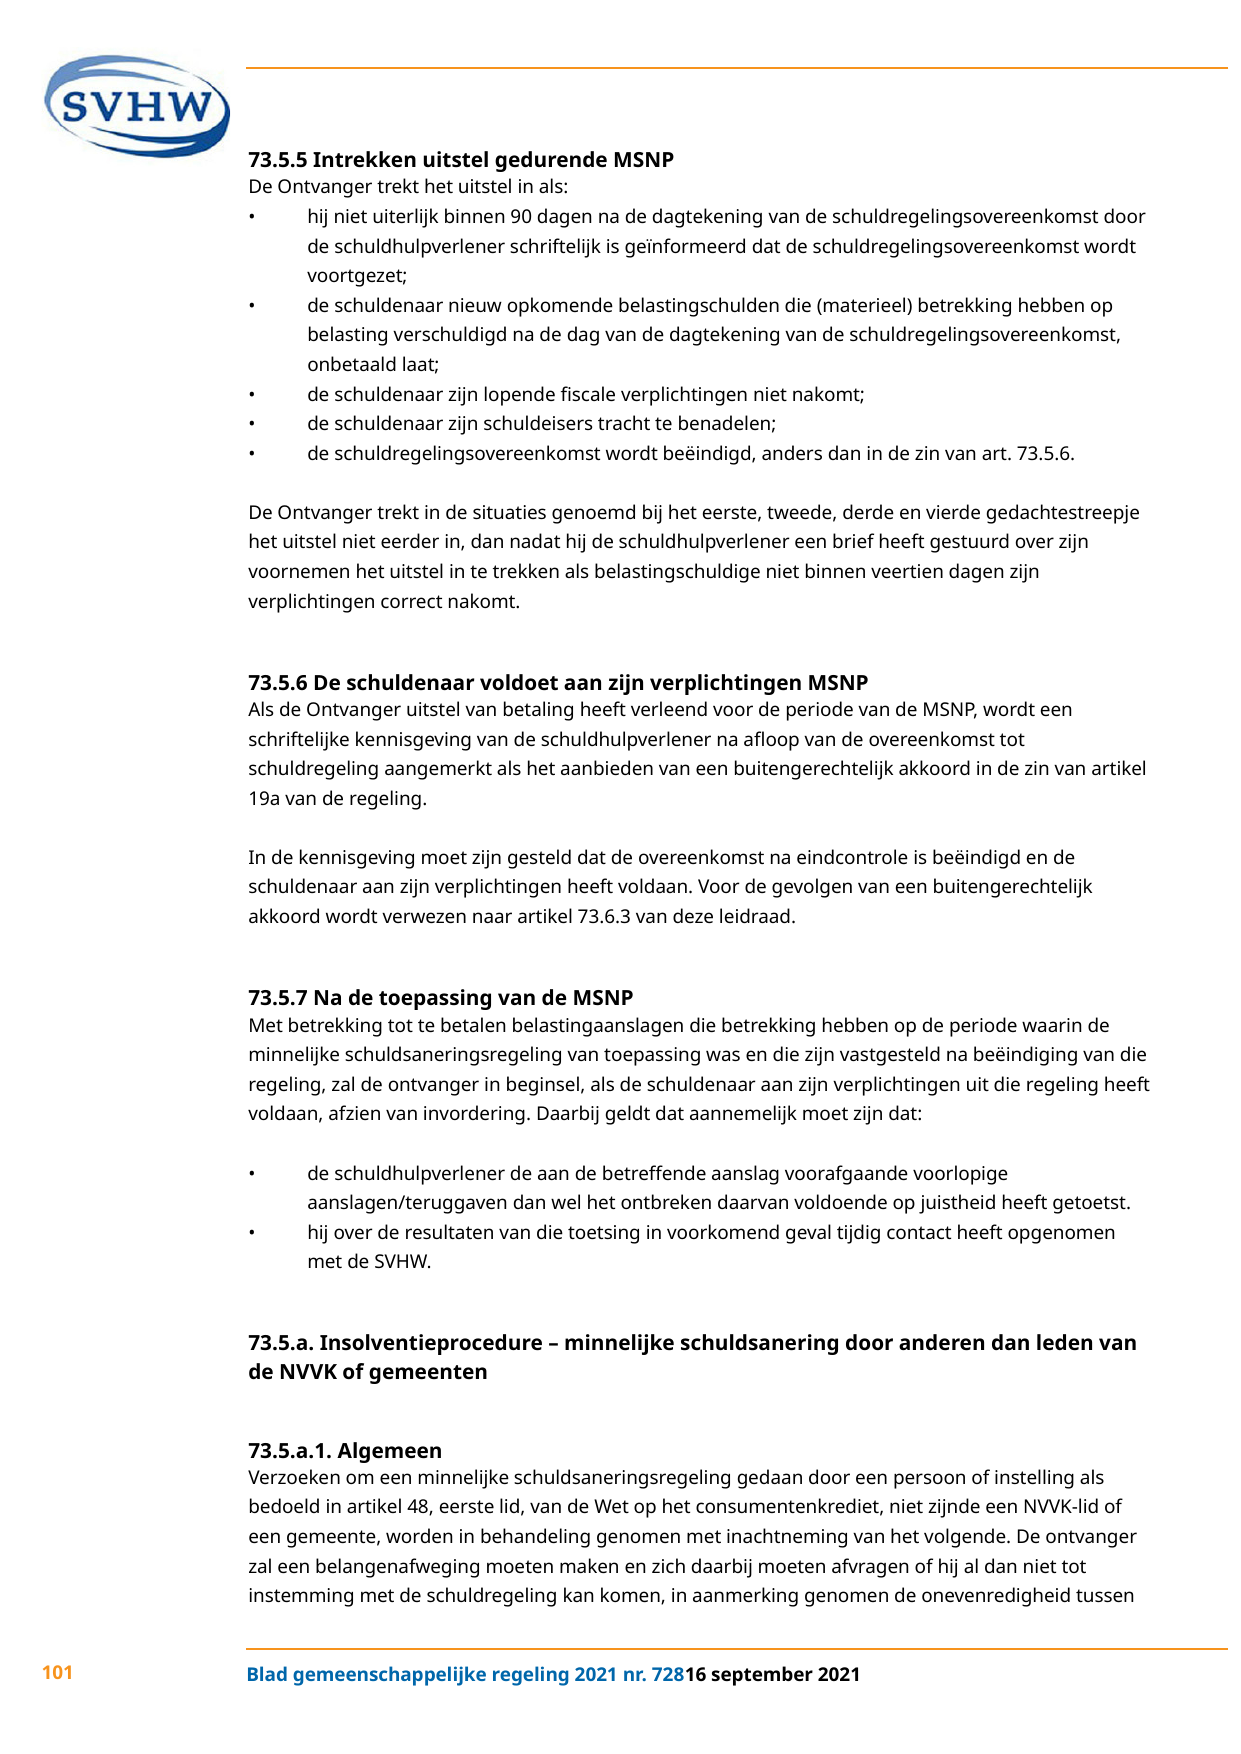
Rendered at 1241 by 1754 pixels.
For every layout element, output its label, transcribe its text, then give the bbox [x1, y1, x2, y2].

text Als de Ontvanger uitstel van betaling heeft verleend voor de periode van de MSNP, wordt een schriftelijke kennisgeving van de schuldhulpverlener na afloop van de overeenkomst tot schuldregeling aangemerkt als het aanbieden van een buitengerechtelijk akkoord in de zin van artikel 19a van de regeling. [248, 696, 1152, 811]
text De Ontvanger trekt in de situaties genoemd bij het eerste, tweede, derde en vierde gedachtestreepje het uitstel niet eerder in, dan nadat hij de schuldhulpverlener een brief heeft gestuurd over zijn voornemen het uitstel in te trekken als belastingschuldige niet binnen veertien dagen zijn verplichtingen correct nakomt. [248, 499, 1152, 613]
text De Ontvanger trekt het uitstel in als: [248, 174, 1152, 199]
text 73.5.a. Insolventieprocedure – minnelijke schuldsanering door anderen dan leden van de NVVK of gemeenten [248, 1328, 1152, 1385]
text Met betrekking tot te betalen belastingaanslagen die betrekking hebben op de periode waarin de minnelijke schuldsaneringsregeling van toepassing was en die zijn vastgesteld na beëindiging van die regeling, zal de ontvanger in beginsel, als de schuldenaar aan zijn verplichtingen uit die regeling heeft voldaan, afzien van invordering. Daarbij geldt dat aannemelijk moet zijn dat: [248, 1012, 1152, 1126]
text 73.5.a.1. Algemeen [248, 1436, 1152, 1464]
list hij over de resultaten van die toetsing in voorkomend geval tijdig contact heeft opgenomen met de SVHW. [248, 1219, 1152, 1274]
list de schuldenaar zijn lopende fiscale verplichtingen niet nakomt; [248, 381, 1152, 406]
text 73.5.6 De schuldenaar voldoet aan zijn verplichtingen MSNP [248, 668, 1152, 696]
list de schuldenaar nieuw opkomende belastingschulden die (materieel) betrekking hebben op belasting verschuldigd na de dag van de dagtekening van de schuldregelingsovereenkomst, onbetaald laat; [248, 292, 1152, 377]
list hij niet uiterlijk binnen 90 dagen na de dagtekening van de schuldregelingsovereenkomst door de schuldhulpverlener schriftelijk is geïnformeerd dat de schuldregelingsovereenkomst wordt voortgezet; [248, 203, 1152, 288]
list de schuldenaar zijn schuldeisers tracht te benadelen; [248, 410, 1152, 436]
list de schuldregelingsovereenkomst wordt beëindigd, anders dan in de zin van art. 73.5.6. [248, 440, 1152, 466]
list de schuldhulpverlener de aan de betreffende aanslag voorafgaande voorlopige aanslagen/teruggaven dan wel het ontbreken daarvan voldoende op juistheid heeft getoetst. [248, 1160, 1152, 1215]
text In de kennisgeving moet zijn gesteld dat de overeenkomst na eindcontrole is beëindigd en de schuldenaar aan zijn verplichtingen heeft voldaan. Voor de gevolgen van een buitengerechtelijk akkoord wordt verwezen naar artikel 73.6.3 van deze leidraad. [248, 844, 1152, 929]
text 73.5.7 Na de toepassing van de MSNP [248, 983, 1152, 1012]
text 73.5.5 Intrekken uitstel gedurende MSNP [248, 145, 1152, 174]
text Verzoeken om een minnelijke schuldsaneringsregeling gedaan door een persoon of instelling als bedoeld in artikel 48, eerste lid, van de Wet op het consumentenkrediet, niet zijnde een NVVK-lid of een gemeente, worden in behandeling genomen met inachtneming van het volgende. De ontvanger zal een belangenafweging moeten maken en zich daarbij moeten afvragen of hij al dan niet tot instemming met de schuldregeling kan komen, in aanmerking genomen de onevenredigheid tussen [248, 1464, 1152, 1608]
picture [41, 47, 231, 172]
